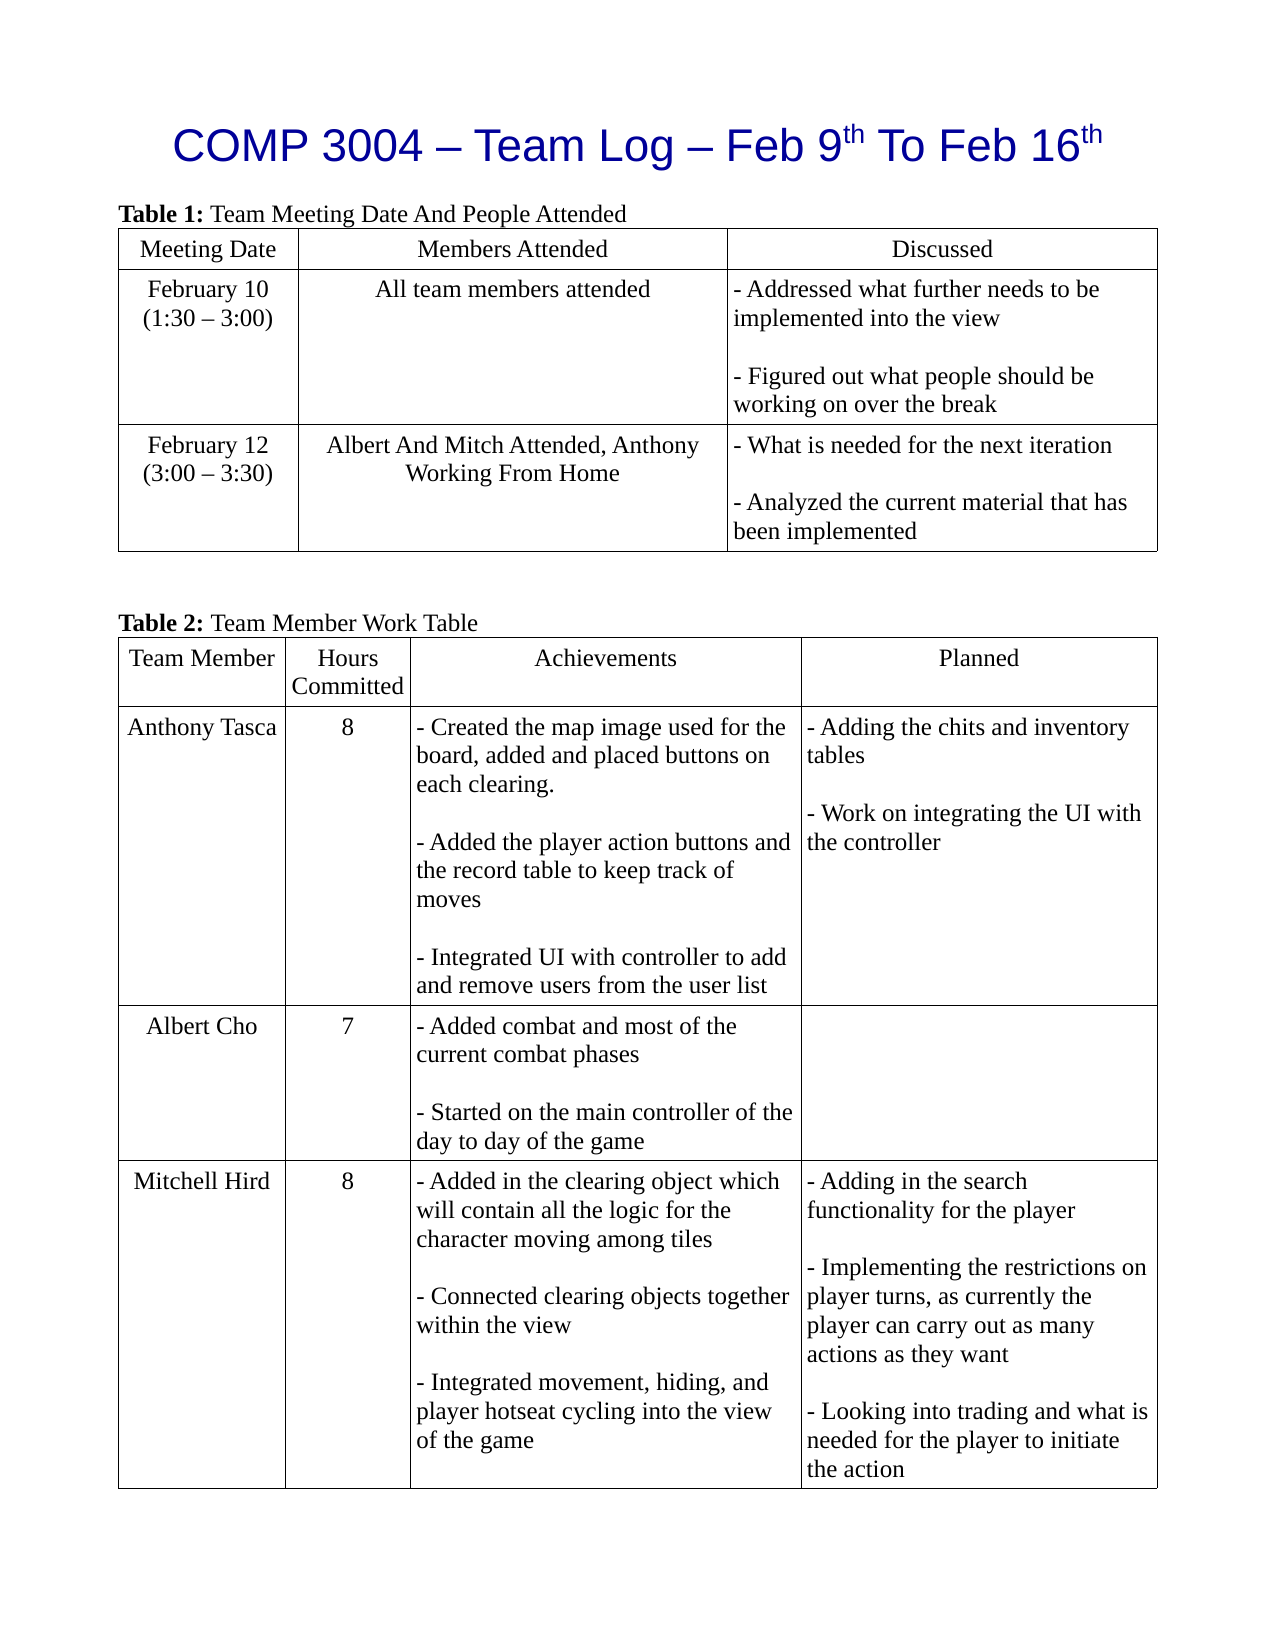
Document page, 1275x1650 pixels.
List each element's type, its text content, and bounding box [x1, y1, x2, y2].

table_cell All team members attended [299, 270, 727, 424]
table_cell Albert And Mitch Attended, Anthony Working From Home [299, 425, 727, 551]
table_cell 8 [286, 707, 410, 1005]
table_cell Anthony Tasca [119, 707, 285, 1005]
table_cell [802, 1006, 1157, 1160]
table_header Members Attended [299, 229, 727, 269]
table_cell 7 [286, 1006, 410, 1160]
table_header Team Member [119, 638, 285, 706]
table_cell 8 [286, 1161, 410, 1488]
table_cell February 12 (3:00 – 3:30) [119, 425, 298, 551]
table_cell - Adding in the search functionality for the player - Implementing the restrictions on player turns, as currently the player can carry out as many actions as they want - Looking into trading and what is needed for the player to initiate the action [802, 1161, 1157, 1488]
text Table 1: Team Meeting Date And People Attended [118, 199, 1157, 228]
table_cell - Added in the clearing object which will contain all the logic for the character moving among tiles - Connected clearing objects together within the view - Integrated movement, hiding, and player hotseat cycling into the view of the game [411, 1161, 801, 1488]
table_cell - Adding the chits and inventory tables - Work on integrating the UI with the controller [802, 707, 1157, 1005]
text Table 2: Team Member Work Table [118, 608, 1157, 637]
table_header Meeting Date [119, 229, 298, 269]
table_cell - Addressed what further needs to be implemented into the view - Figured out what people should be working on over the break [728, 270, 1157, 424]
table_cell February 10 (1:30 – 3:00) [119, 270, 298, 424]
table_cell - Added combat and most of the current combat phases - Started on the main controller of the day to day of the game [411, 1006, 801, 1160]
table_cell - What is needed for the next iteration - Analyzed the current material that has been implemented [728, 425, 1157, 551]
table_header Achievements [411, 638, 801, 706]
table_header Planned [802, 638, 1157, 706]
table_header Hours Committed [286, 638, 410, 706]
table_cell Mitchell Hird [119, 1161, 285, 1488]
table_cell - Created the map image used for the board, added and placed buttons on each clearing. - Added the player action buttons and the record table to keep track of moves - Integrated UI with controller to add and remove users from the user list [411, 707, 801, 1005]
table_cell Albert Cho [119, 1006, 285, 1160]
table_header Discussed [728, 229, 1157, 269]
text COMP 3004 – Team Log – Feb 9th To Feb 16th [118, 118, 1157, 171]
